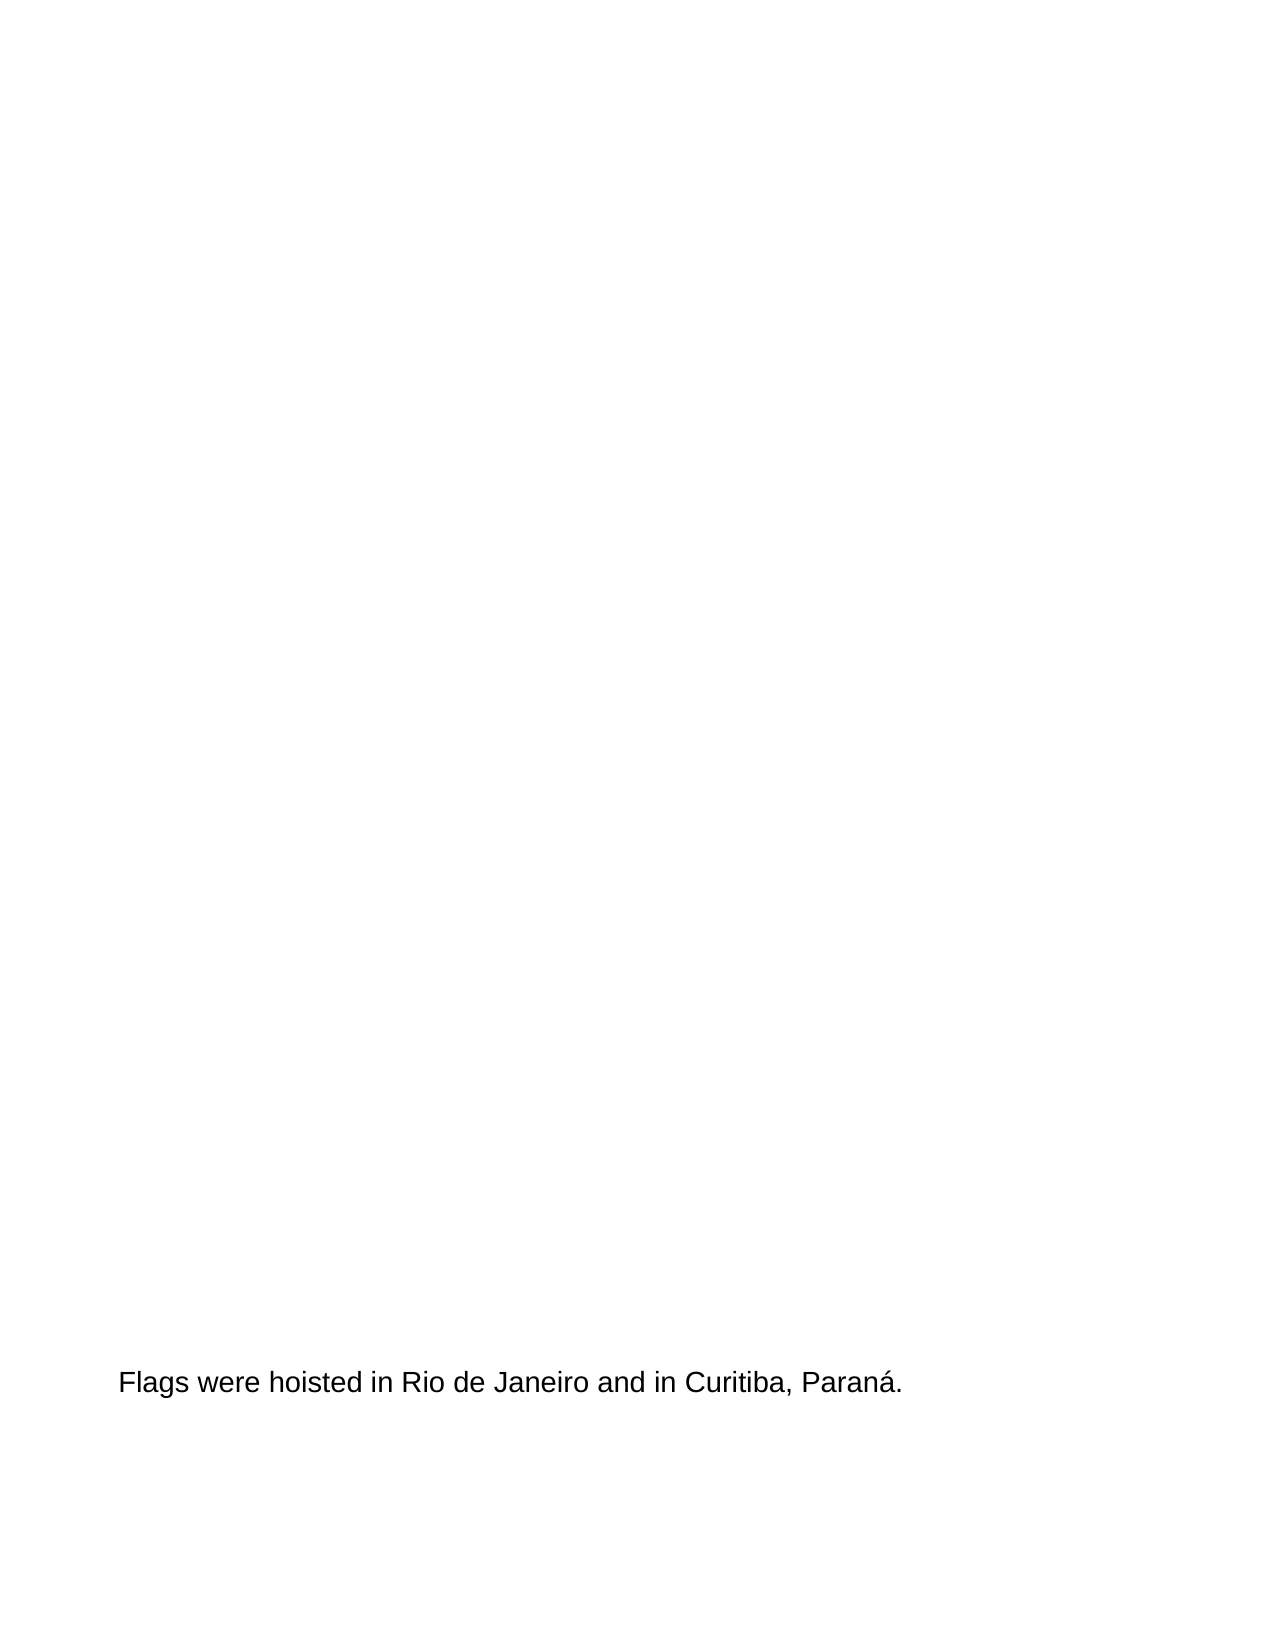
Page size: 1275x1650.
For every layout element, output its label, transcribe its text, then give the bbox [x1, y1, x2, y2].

text Flags were hoisted in Rio de Janeiro and in Curitiba, Paraná. [118, 1365, 1157, 1399]
